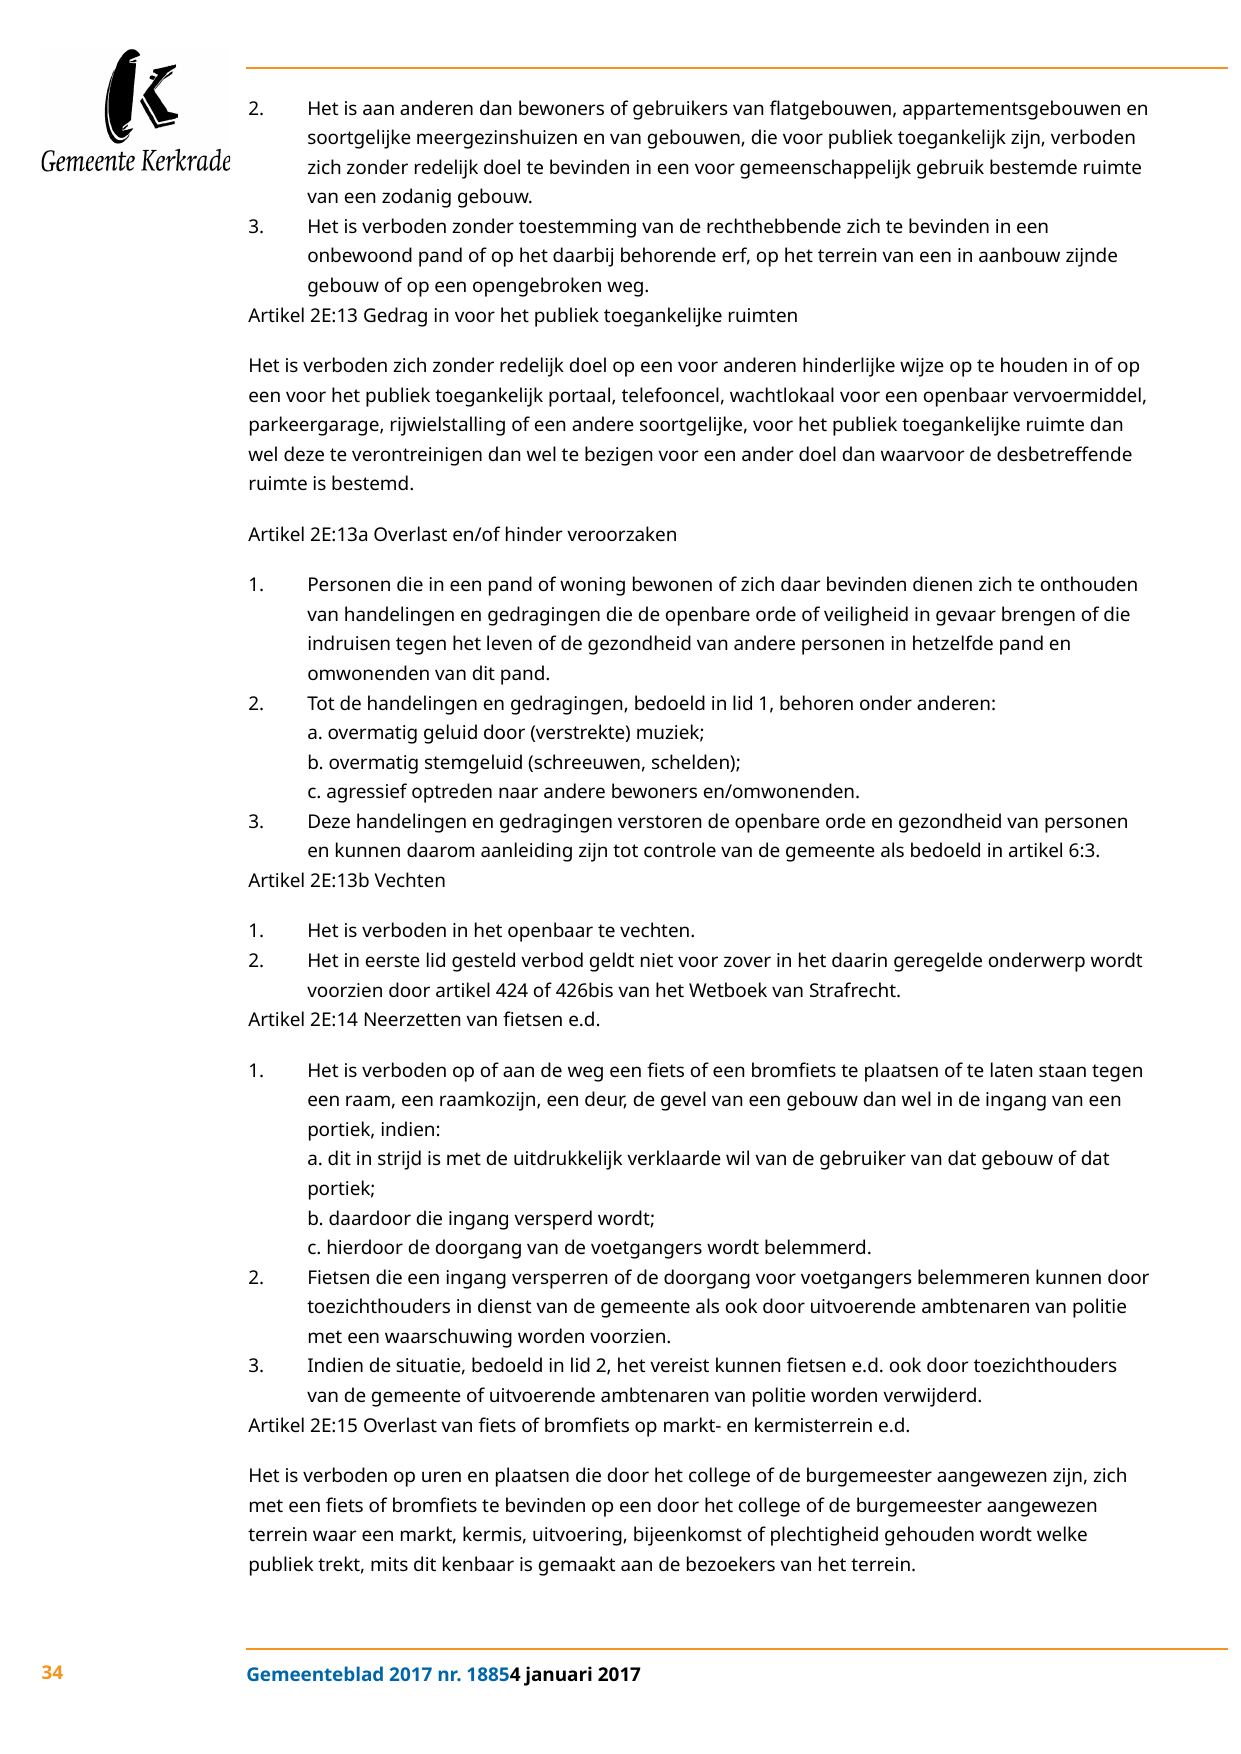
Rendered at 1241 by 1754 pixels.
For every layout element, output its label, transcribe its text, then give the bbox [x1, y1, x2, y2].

picture [41, 47, 231, 172]
text Artikel 2E:15 Overlast van fiets of bromfiets op markt- en kermisterrein e.d. [248, 1412, 1152, 1438]
list a. dit in strijd is met de uitdrukkelijk verklaarde wil van de gebruiker van dat gebouw of dat portiek; [248, 1146, 1152, 1201]
list Indien de situatie, bedoeld in lid 2, het vereist kunnen fietsen e.d. ook door toezichthouders van de gemeente of uitvoerende ambtenaren van politie worden verwijderd. [248, 1353, 1152, 1408]
text Het is verboden zich zonder redelijk doel op een voor anderen hinderlijke wijze op te houden in of op een voor het publiek toegankelijk portaal, telefooncel, wachtlokaal voor een openbaar vervoermiddel, parkeergarage, rijwielstalling of een andere soortgelijke, voor het publiek toegankelijke ruimte dan wel deze te verontreinigen dan wel te bezigen voor een ander doel dan waarvoor de desbetreffende ruimte is bestemd. [248, 352, 1152, 496]
text Het is verboden op uren en plaatsen die door het college of de burgemeester aangewezen zijn, zich met een fiets of bromfiets te bevinden op een door het college of de burgemeester aangewezen terrein waar een markt, kermis, uitvoering, bijeenkomst of plechtigheid gehouden wordt welke publiek trekt, mits dit kenbaar is gemaakt aan de bezoekers van het terrein. [248, 1462, 1152, 1577]
list Het is aan anderen dan bewoners of gebruikers van flatgebouwen, appartementsgebouwen en soortgelijke meergezinshuizen en van gebouwen, die voor publiek toegankelijk zijn, verboden zich zonder redelijk doel te bevinden in een voor gemeenschappelijk gebruik bestemde ruimte van een zodanig gebouw. [248, 95, 1152, 209]
list Personen die in een pand of woning bewonen of zich daar bevinden dienen zich te onthouden van handelingen en gedragingen die de openbare orde of veiligheid in gevaar brengen of die indruisen tegen het leven of de gezondheid van andere personen in hetzelfde pand en omwonenden van dit pand. [248, 571, 1152, 686]
list Deze handelingen en gedragingen verstoren de openbare orde en gezondheid van personen en kunnen daarom aanleiding zijn tot controle van de gemeente als bedoeld in artikel 6:3. [248, 808, 1152, 863]
text Artikel 2E:14 Neerzetten van fietsen e.d. [248, 1006, 1152, 1032]
text Artikel 2E:13a Overlast en/of hinder veroorzaken [248, 521, 1152, 547]
list c. agressief optreden naar andere bewoners en/omwonenden. [248, 778, 1152, 804]
list b. daardoor die ingang versperd wordt; [248, 1205, 1152, 1231]
list Het is verboden in het openbaar te vechten. [248, 918, 1152, 943]
list Tot de handelingen en gedragingen, bedoeld in lid 1, behoren onder anderen: [248, 690, 1152, 716]
list Het is verboden zonder toestemming van de rechthebbende zich te bevinden in een onbewoond pand of op het daarbij behorende erf, op het terrein van een in aanbouw zijnde gebouw of op een opengebroken weg. [248, 213, 1152, 298]
list Het in eerste lid gesteld verbod geldt niet voor zover in het daarin geregelde onderwerp wordt voorzien door artikel 424 of 426bis van het Wetboek van Strafrecht. [248, 947, 1152, 1003]
text Artikel 2E:13b Vechten [248, 867, 1152, 893]
text Artikel 2E:13 Gedrag in voor het publiek toegankelijke ruimten [248, 302, 1152, 328]
list a. overmatig geluid door (verstrekte) muziek; [248, 719, 1152, 745]
list c. hierdoor de doorgang van de voetgangers wordt belemmerd. [248, 1234, 1152, 1260]
list Fietsen die een ingang versperren of de doorgang voor voetgangers belemmeren kunnen door toezichthouders in dienst van de gemeente als ook door uitvoerende ambtenaren van politie met een waarschuwing worden voorzien. [248, 1264, 1152, 1349]
list b. overmatig stemgeluid (schreeuwen, schelden); [248, 749, 1152, 775]
list Het is verboden op of aan de weg een fiets of een bromfiets te plaatsen of te laten staan tegen een raam, een raamkozijn, een deur, de gevel van een gebouw dan wel in de ingang van een portiek, indien: [248, 1057, 1152, 1142]
